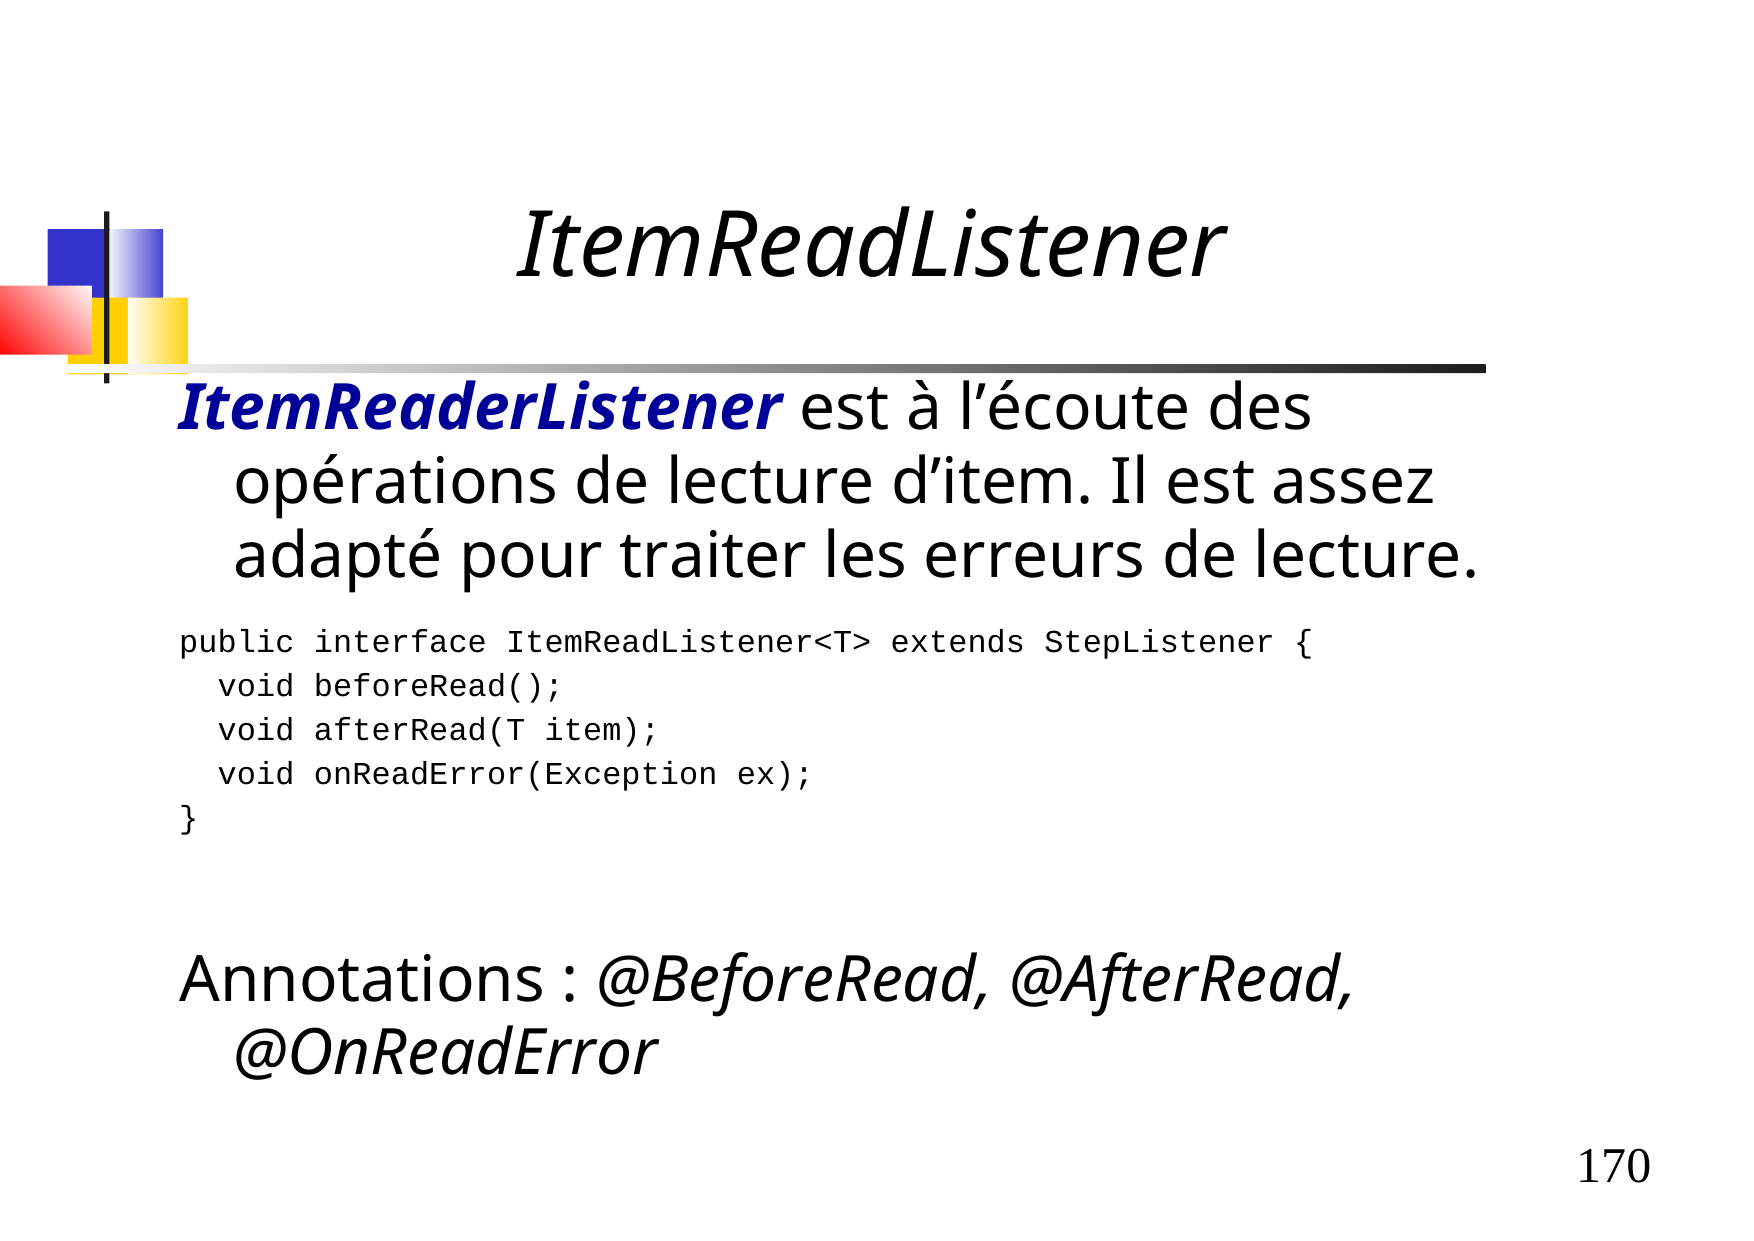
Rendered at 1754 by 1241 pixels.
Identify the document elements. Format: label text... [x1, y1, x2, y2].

title ItemReadListener [179, 139, 1567, 351]
list ItemReaderListener est à l’écoute des opérations de lecture d’item. Il est assez adapté pour traiter les erreurs de lecture. public interface ItemReadListener<T> extends StepListener { void beforeRead(); void afterRead(T item); void onReadError(Exception ex); } Annotations : @BeforeRead, @AfterRead, @OnReadError [179, 371, 1567, 1091]
